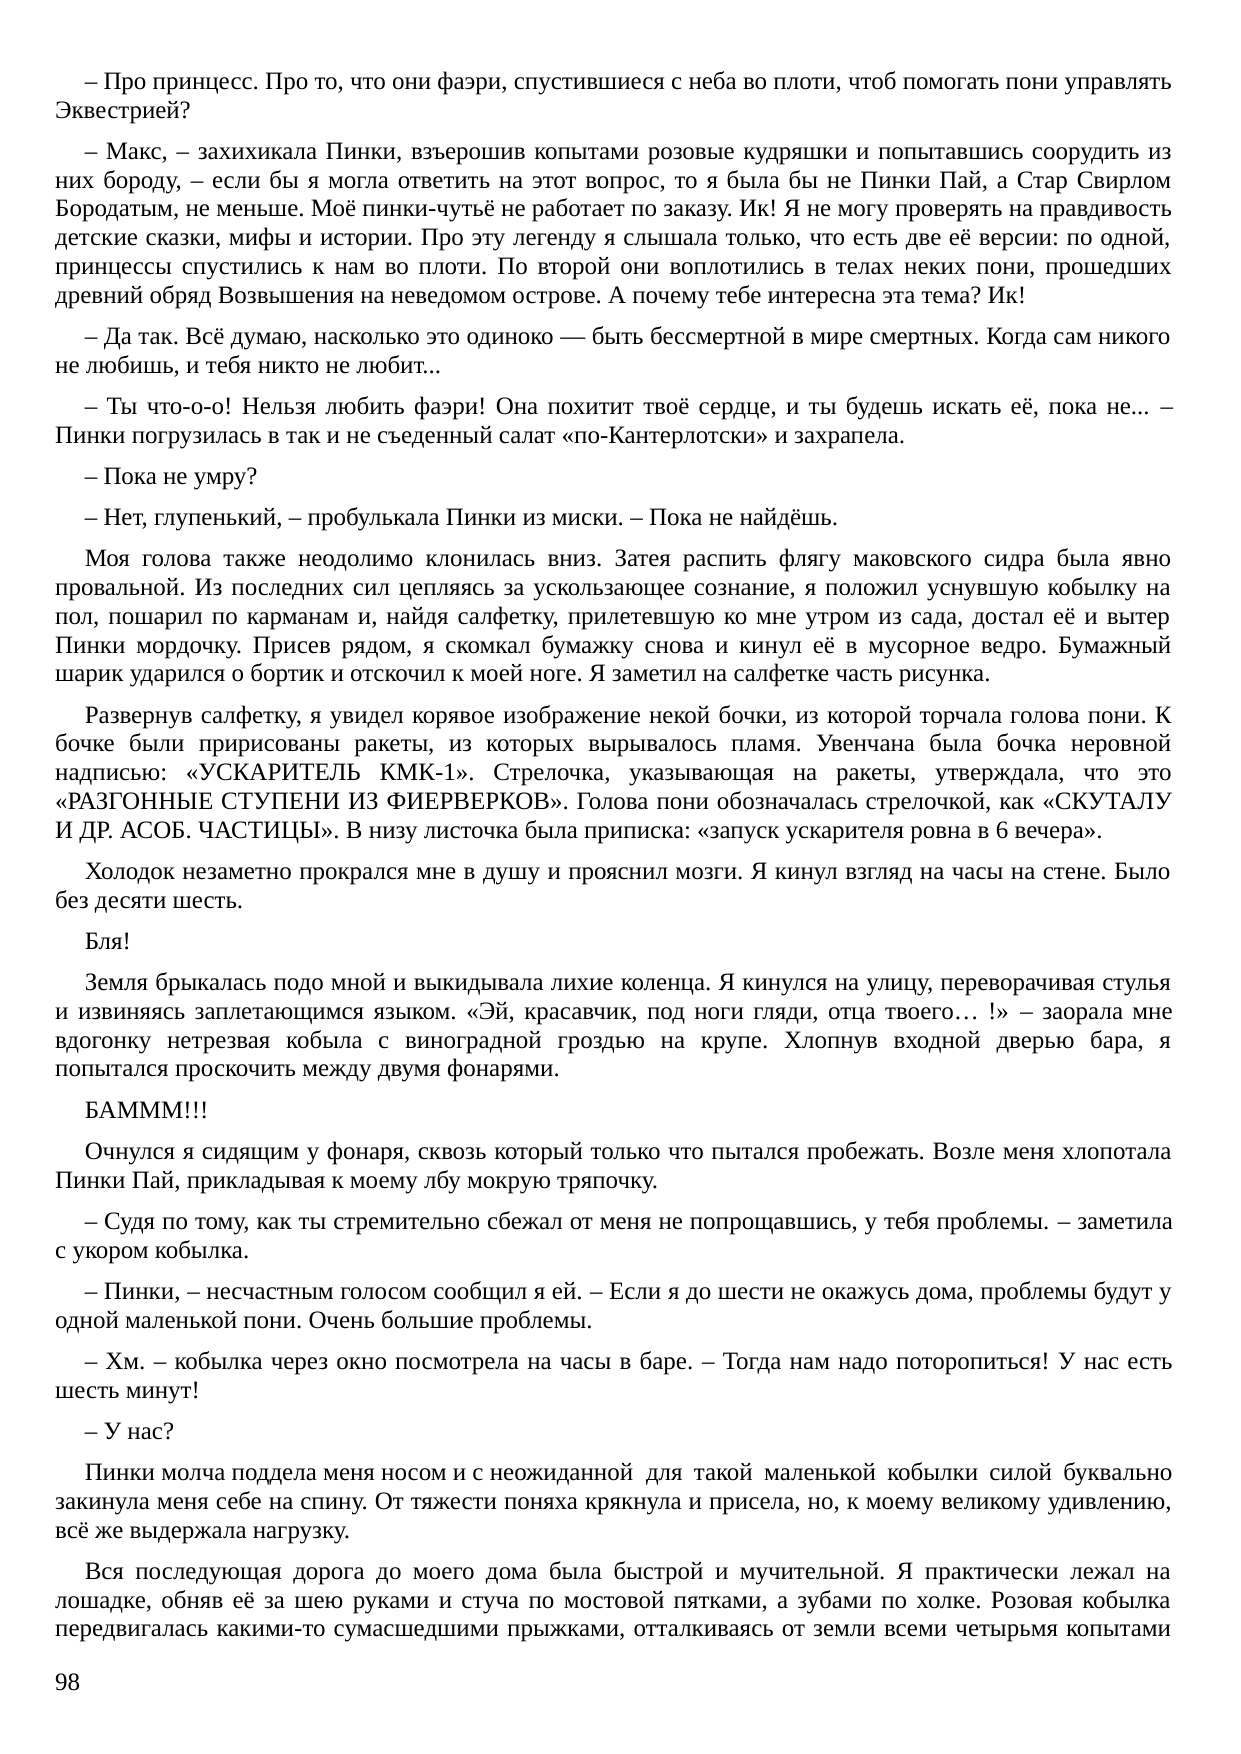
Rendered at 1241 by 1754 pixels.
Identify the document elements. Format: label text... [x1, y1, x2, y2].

text БАМММ!!! [55, 1095, 1173, 1123]
text – Пока не умру? [55, 461, 1173, 490]
text Холодок незаметно прокрался мне в душу и прояснил мозги. Я кинул взгляд на часы на стене. Было без десяти шесть. [55, 856, 1173, 913]
text – Судя по тому, как ты стремительно сбежал от меня не попрощавшись, у тебя проблемы. – заметила с укором кобылка. [55, 1206, 1173, 1263]
text – Хм. – кобылка через окно посмотрела на часы в баре. – Тогда нам надо поторопиться! У нас есть шесть минут! [55, 1346, 1173, 1403]
text Моя голова также неодолимо клонилась вниз. Затея распить флягу маковского сидра была явно провальной. Из последних сил цепляясь за ускользающее сознание, я положил уснувшую кобылку на пол, пошарил по карманам и, найдя салфетку, прилетевшую ко мне утром из сада, достал её и вытер Пинки мордочку. Присев рядом, я скомкал бумажку снова и кинул её в мусорное ведро. Бумажный шарик ударился о бортик и отскочил к моей ноге. Я заметил на салфетке часть рисунка. [55, 543, 1173, 687]
text – Ты что-о-о! Нельзя любить фаэри! Она похитит твоё сердце, и ты будешь искать её, пока не... – Пинки погрузилась в так и не съеденный салат «по-Кантерлотски» и захрапела. [55, 391, 1173, 448]
text – Нет, глупенький, – пробулькала Пинки из миски. – Пока не найдёшь. [55, 502, 1173, 531]
text Развернув салфетку, я увидел корявое изображение некой бочки, из которой торчала голова пони. К бочке были пририсованы ракеты, из которых вырывалось пламя. Увенчана была бочка неровной надписью: «УСКАРИТЕЛЬ КМК-1». Стрелочка, указывающая на ракеты, утверждала, что это «РАЗГОННЫЕ СТУПЕНИ ИЗ ФИЕРВЕРКОВ». Голова пони обозначалась стрелочкой, как «СКУТАЛУ И ДР. АСОБ. ЧАСТИЦЫ». В низу листочка была приписка: «запуск ускарителя ровна в 6 вечера». [55, 700, 1173, 843]
text Вся последующая дорога до моего дома была быстрой и мучительной. Я практически лежал на лошадке, обняв её за шею руками и стуча по мостовой пятками, а зубами по холке. Розовая кобылка передвигалась какими-то сумасшедшими прыжками, отталкиваясь от земли всеми четырьмя копытами [55, 1556, 1173, 1642]
text – Да так. Всё думаю, насколько это одиноко — быть бессмертной в мире смертных. Когда сам никого не любишь, и тебя никто не любит... [55, 321, 1173, 378]
text – Макс, – захихикала Пинки, взъерошив копытами розовые кудряшки и попытавшись соорудить из них бороду, – если бы я могла ответить на этот вопрос, то я была бы не Пинки Пай, а Стар Свирлом Бородатым, не меньше. Моё пинки-чутьё не работает по заказу. Ик! Я не могу проверять на правдивость детские сказки, мифы и истории. Про эту легенду я слышала только, что есть две её версии: по одной, принцессы спустились к нам во плоти. По второй они воплотились в телах неких пони, прошедших древний обряд Возвышения на неведомом острове. А почему тебе интересна эта тема? Ик! [55, 136, 1173, 308]
text Земля брыкалась подо мной и выкидывала лихие коленца. Я кинулся на улицу, переворачивая стулья и извиняясь заплетающимся языком. «Эй, красавчик, под ноги гляди, отца твоего… !» – заорала мне вдогонку нетрезвая кобыла с виноградной гроздью на крупе. Хлопнув входной дверью бара, я попытался проскочить между двумя фонарями. [55, 967, 1173, 1082]
text Бля! [55, 926, 1173, 955]
text – Про принцесс. Про то, что они фаэри, спустившиеся с неба во плоти, чтоб помогать пони управлять Эквестрией? [55, 66, 1173, 123]
text Пинки молча поддела меня носом и с неожиданной для такой маленькой кобылки силой буквально закинула меня себе на спину. От тяжести поняха крякнула и присела, но, к моему великому удивлению, всё же выдержала нагрузку. [55, 1457, 1173, 1543]
text – Пинки, – несчастным голосом сообщил я ей. – Если я до шести не окажусь дома, проблемы будут у одной маленькой пони. Очень большие проблемы. [55, 1276, 1173, 1333]
text Очнулся я сидящим у фонаря, сквозь который только что пытался пробежать. Возле меня хлопотала Пинки Пай, прикладывая к моему лбу мокрую тряпочку. [55, 1136, 1173, 1193]
text – У нас? [55, 1416, 1173, 1445]
